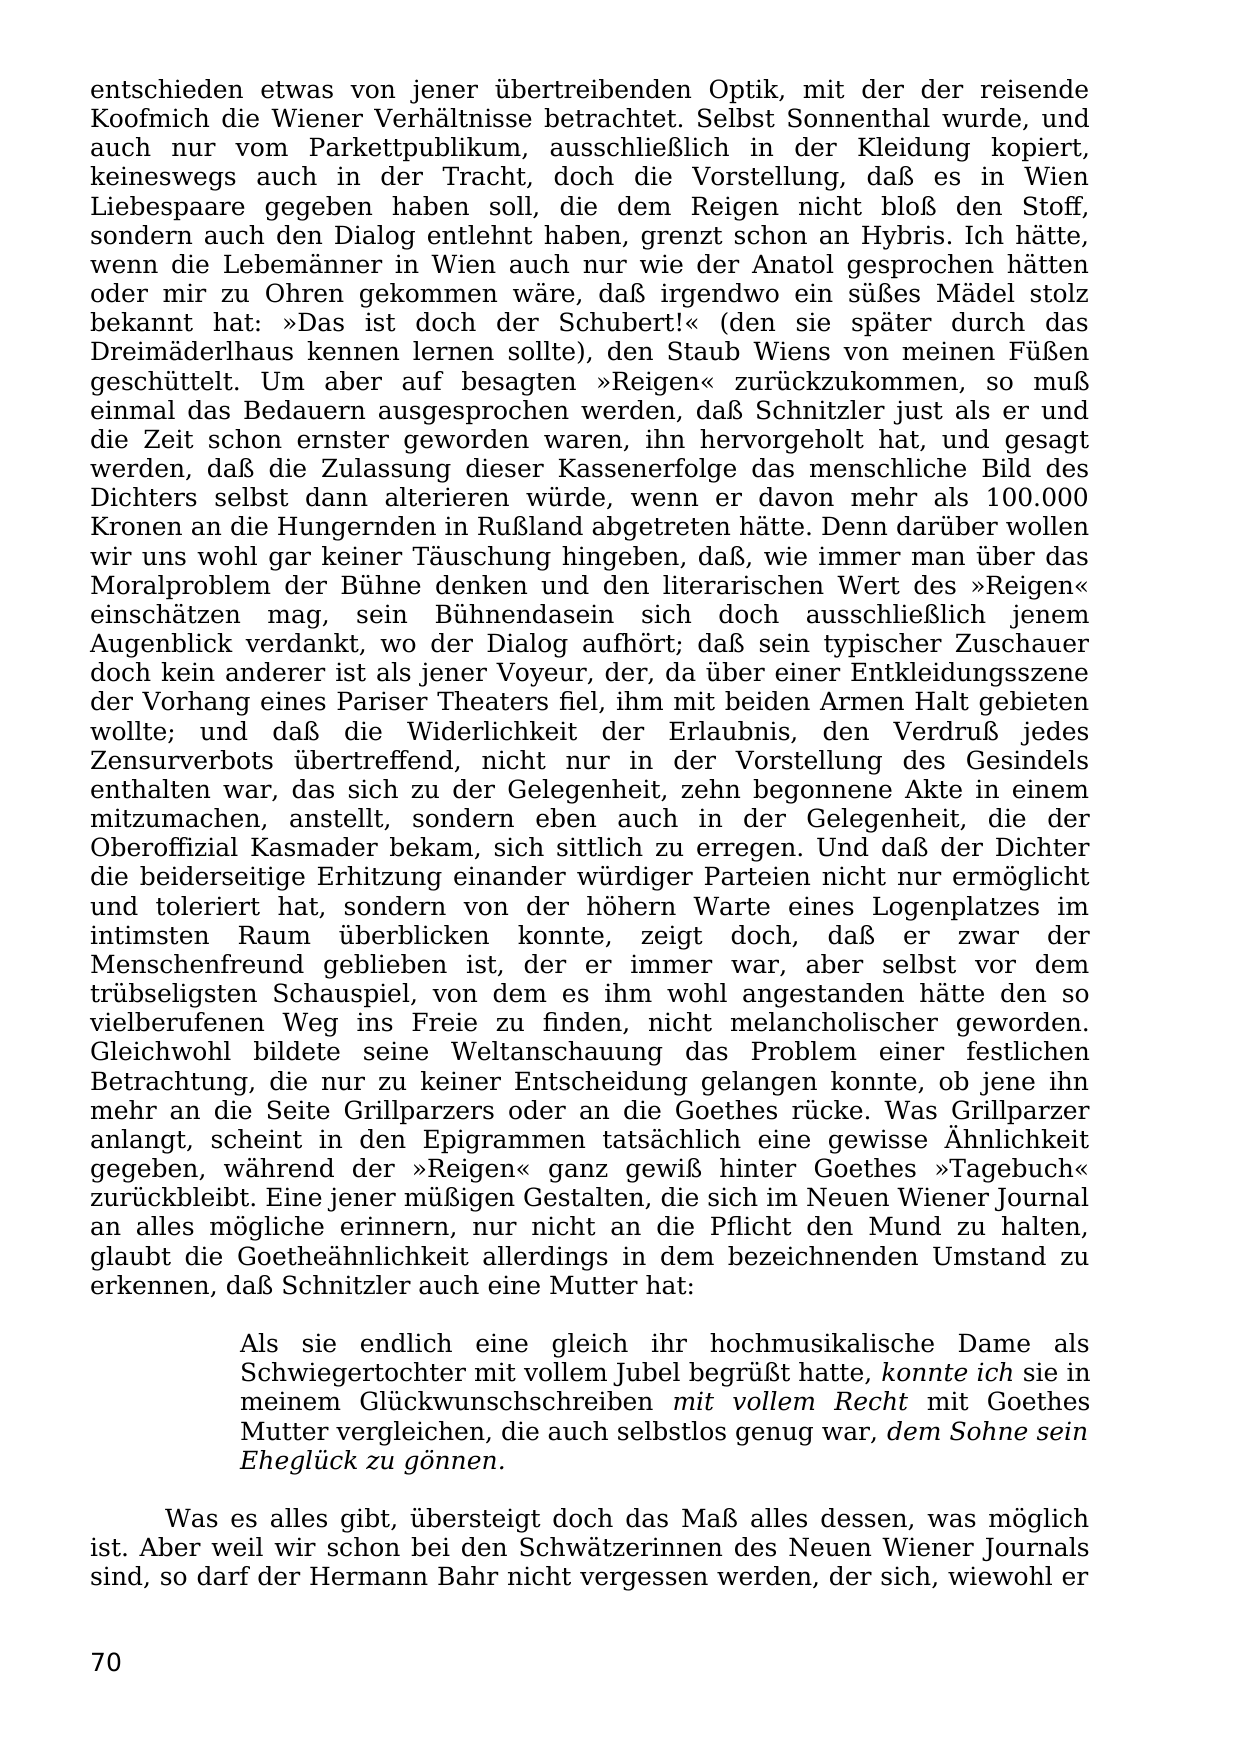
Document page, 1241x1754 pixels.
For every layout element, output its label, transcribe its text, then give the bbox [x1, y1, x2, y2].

text entschieden etwas von jener übertreibenden Optik, mit der der reisende Koofmich die Wiener Verhältnisse betrachtet. Selbst Sonnenthal wurde, und auch nur vom Parkettpublikum, ausschließlich in der Kleidung kopiert, keineswegs auch in der Tracht, doch die Vorstellung, daß es in Wien Liebespaare gegeben haben soll, die dem Reigen nicht bloß den Stoff, sondern auch den Dialog entlehnt haben, grenzt schon an Hybris. Ich hätte, wenn die Lebemänner in Wien auch nur wie der Anatol gesprochen hätten oder mir zu Ohren gekommen wäre, daß irgendwo ein süßes Mädel stolz bekannt hat: »Das ist doch der Schubert!« (den sie später durch das Dreimäderlhaus kennen lernen sollte), den Staub Wiens von meinen Füßen geschüttelt. Um aber auf besagten »Reigen« zurückzukommen, so muß einmal das Bedauern ausgesprochen werden, daß Schnitzler just als er und die Zeit schon ernster geworden waren, ihn hervorgeholt hat, und gesagt werden, daß die Zulassung dieser Kassenerfolge das menschliche Bild des Dichters selbst dann alterieren würde, wenn er davon mehr als 100.000 Kronen an die Hungernden in Rußland abgetreten hätte. Denn darüber wollen wir uns wohl gar keiner Täuschung hingeben, daß, wie immer man über das Moralproblem der Bühne denken und den literarischen Wert des »Reigen« einschätzen mag, sein Bühnendasein sich doch ausschließlich jenem Augenblick verdankt, wo der Dialog aufhört; daß sein typischer Zuschauer doch kein anderer ist als jener Voyeur, der, da über einer Entkleidungsszene der Vorhang eines Pariser Theaters fiel, ihm mit beiden Armen Halt gebieten wollte; und daß die Widerlichkeit der Erlaubnis, den Verdruß jedes Zensurverbots übertreffend, nicht nur in der Vorstellung des Gesindels enthalten war, das sich zu der Gelegenheit, zehn begonnene Akte in einem mitzumachen, anstellt, sondern eben auch in der Gelegenheit, die der Oberoffizial Kasmader bekam, sich sittlich zu erregen. Und daß der Dichter die beiderseitige Erhitzung einander würdiger Parteien nicht nur ermöglicht und toleriert hat, sondern von der höhern Warte eines Logenplatzes im intimsten Raum überblicken konnte, zeigt doch, daß er zwar der Menschenfreund geblieben ist, der er immer war, aber selbst vor dem trübseligsten Schauspiel, von dem es ihm wohl angestanden hätte den so vielberufenen Weg ins Freie zu finden, nicht melancholischer geworden. Gleichwohl bildete seine Welt­anschauung das Problem einer festlichen Betrachtung, die nur zu keiner Entscheidung gelangen konnte, ob jene ihn mehr an die Seite Grillparzers oder an die Goethes rücke. Was Grillparzer anlangt, scheint in den Epigrammen tatsächlich eine gewisse Ähnlichkeit gegeben, während der »Reigen« ganz gewiß hinter Goethes »Tagebuch« zurückbleibt. Eine jener müßigen Gestalten, die sich im Neuen Wiener Journal an alles mögliche erinnern, nur nicht an die Pflicht den Mund zu halten, glaubt die Goetheähnlichkeit allerdings in dem bezeichnenden Umstand zu erkennen, daß Schnitzler auch eine Mutter hat: [90, 75, 1091, 1300]
text Was es alles gibt, übersteigt doch das Maß alles dessen, was möglich ist. Aber weil wir schon bei den Schwätzerinnen des Neuen Wiener Journals sind, so darf der Hermann Bahr nicht vergessen werden, der sich, wiewohl er [90, 1504, 1091, 1592]
text Als sie endlich eine gleich ihr hochmusikalische Dame als Schwiegertochter mit vollem Jubel begrüßt hatte, konnte ich sie in meinem Glückwunschschreiben mit vollem Recht mit Goethes Mutter vergleichen, die auch selbstlos genug war, dem Sohne sein Eheglück zu gönnen. [240, 1329, 1091, 1475]
